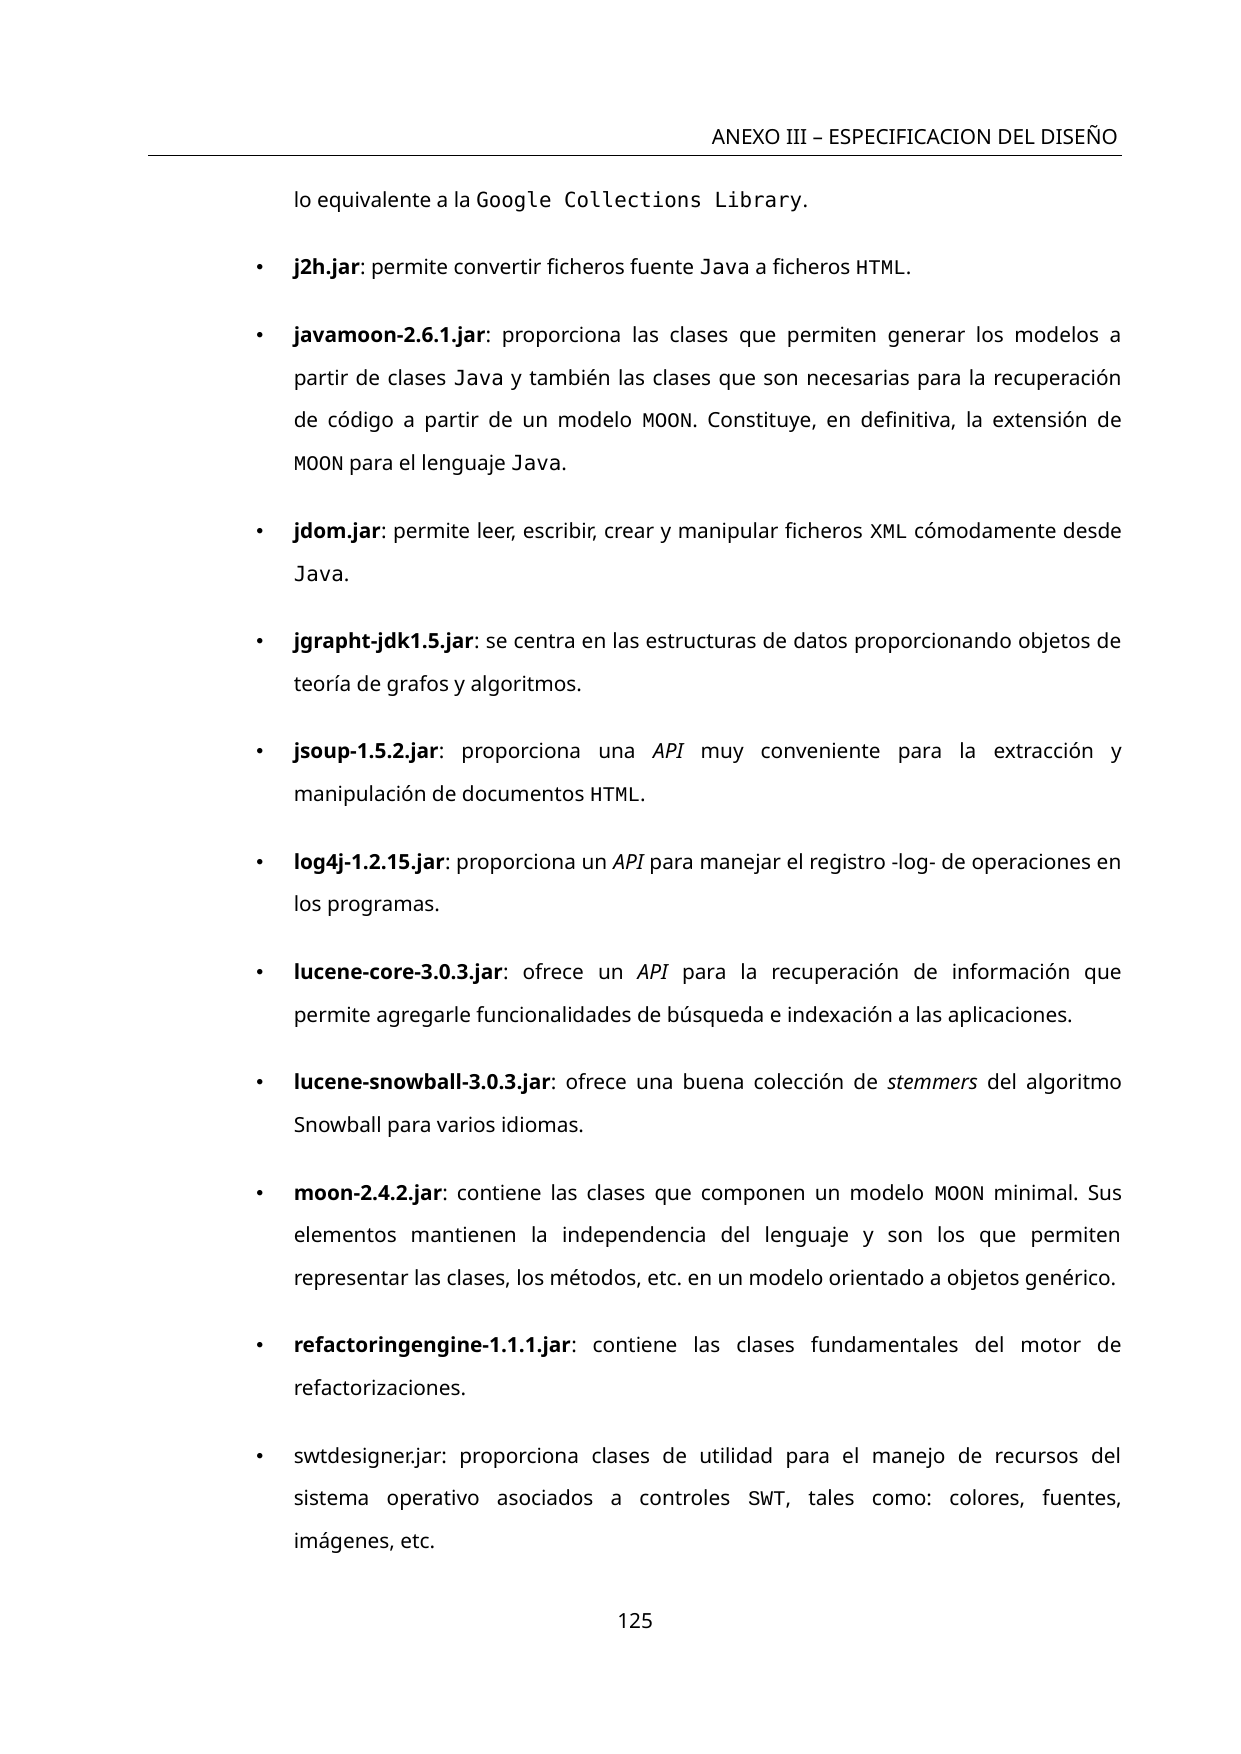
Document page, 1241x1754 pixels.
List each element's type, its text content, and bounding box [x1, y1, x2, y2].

list lo equivalente a la Google Collections Library. [256, 185, 1122, 213]
list javamoon-2.6.1.jar: proporciona las clases que permiten generar los modelos a partir de clases Java y también las clases que son necesarias para la recuperación de código a partir de un modelo MOON. Constituye, en definitiva, la extensión de MOON para el lenguaje Java. [256, 320, 1122, 477]
list jsoup-1.5.2.jar: proporciona una API muy conveniente para la extracción y manipulación de documentos HTML. [256, 737, 1122, 808]
list log4j-1.2.15.jar: proporciona un API para manejar el registro -log- de operaciones en los programas. [256, 847, 1122, 918]
list jgrapht-jdk1.5.jar: se centra en las estructuras de datos proporcionando objetos de teoría de grafos y algoritmos. [256, 626, 1122, 697]
list lucene-snowball-3.0.3.jar: ofrece una buena colección de stemmers del algoritmo Snowball para varios idiomas. [256, 1067, 1122, 1138]
list refactoringengine-1.1.1.jar: contiene las clases fundamentales del motor de refactorizaciones. [256, 1331, 1122, 1402]
list j2h.jar: permite convertir ficheros fuente Java a ficheros HTML. [256, 252, 1122, 281]
list swtdesigner.jar: proporciona clases de utilidad para el manejo de recursos del sistema operativo asociados a controles SWT, tales como: colores, fuentes, imágenes, etc. [256, 1441, 1122, 1554]
list jdom.jar: permite leer, escribir, crear y manipular ficheros XML cómodamente desde Java. [256, 516, 1122, 587]
list moon-2.4.2.jar: contiene las clases que componen un modelo MOON minimal. Sus elementos mantienen la independencia del lenguaje y son los que permiten representar las clases, los métodos, etc. en un modelo orientado a objetos genérico. [256, 1178, 1122, 1291]
list lucene-core-3.0.3.jar: ofrece un API para la recuperación de información que permite agregarle funcionalidades de búsqueda e indexación a las aplicaciones. [256, 957, 1122, 1028]
